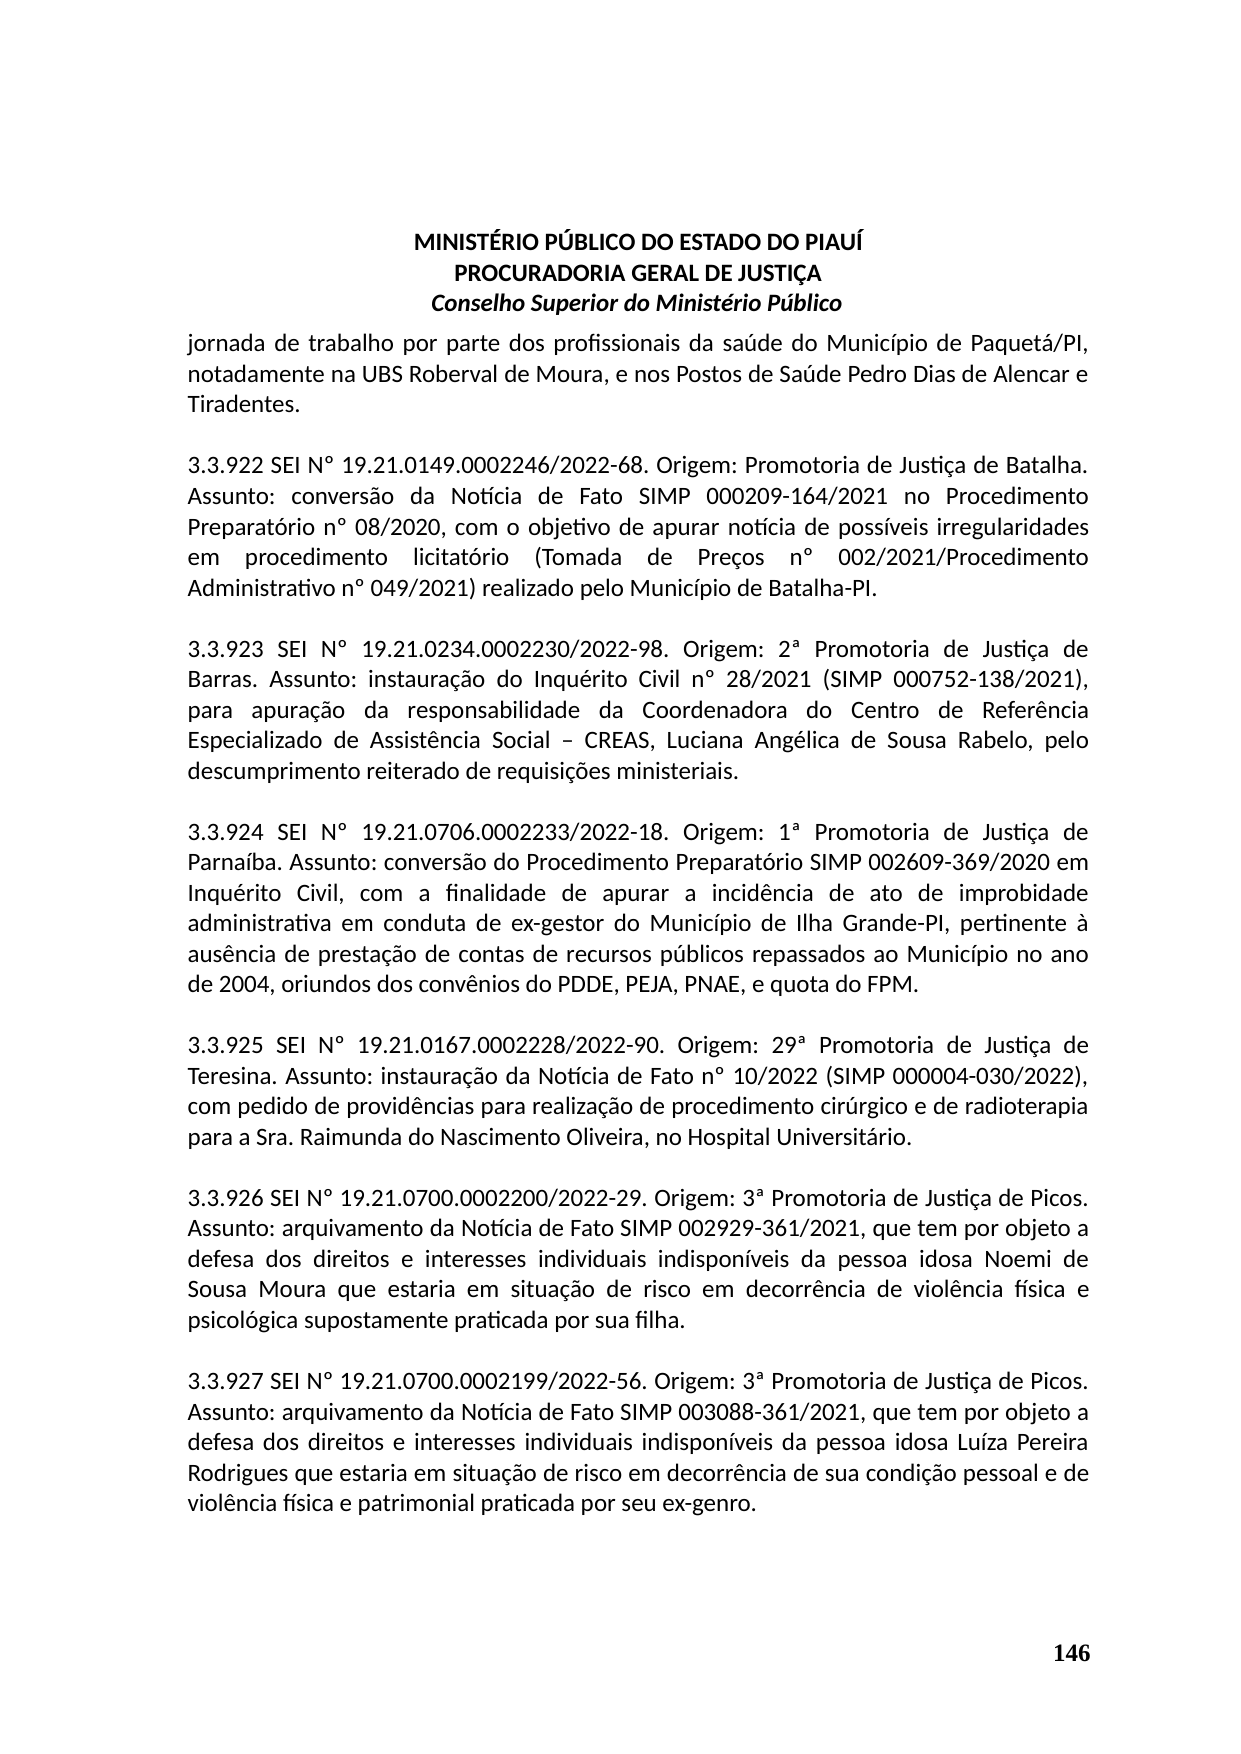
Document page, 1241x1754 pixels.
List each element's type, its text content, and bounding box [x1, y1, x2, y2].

text 3.3.924 SEI Nº 19.21.0706.0002233/2022-18. Origem: 1ª Promotoria de Justiça de Parnaíba. Assunto: conversão do Procedimento Preparatório SIMP 002609-369/2020 em Inquérito Civil, com a finalidade de apurar a incidência de ato de improbidade administrativa em conduta de ex-gestor do Município de Ilha Grande-PI, pertinente à ausência de prestação de contas de recursos públicos repassados ao Município no ano de 2004, oriundos dos convênios do PDDE, PEJA, PNAE, e quota do FPM. [187, 816, 1090, 999]
text 3.3.925 SEI Nº 19.21.0167.0002228/2022-90. Origem: 29ª Promotoria de Justiça de Teresina. Assunto: instauração da Notícia de Fato nº 10/2022 (SIMP 000004-030/2022), com pedido de providências para realização de procedimento cirúrgico e de radioterapia para a Sra. Raimunda do Nascimento Oliveira, no Hospital Universitário. [187, 1029, 1090, 1152]
text 3.3.923 SEI Nº 19.21.0234.0002230/2022-98. Origem: 2ª Promotoria de Justiça de Barras. Assunto: instauração do Inquérito Civil nº 28/2021 (SIMP 000752-138/2021), para apuração da responsabilidade da Coordenadora do Centro de Referência Especializado de Assistência Social – CREAS, Luciana Angélica de Sousa Rabelo, pelo descumprimento reiterado de requisições ministeriais. [187, 633, 1090, 785]
text 3.3.922 SEI Nº 19.21.0149.0002246/2022-68. Origem: Promotoria de Justiça de Batalha. Assunto: conversão da Notícia de Fato SIMP 000209-164/2021 no Procedimento Preparatório nº 08/2020, com o objetivo de apurar notícia de possíveis irregularidades em procedimento licitatório (Tomada de Preços nº 002/2021/Procedimento Administrativo nº 049/2021) realizado pelo Município de Batalha-PI. [187, 449, 1090, 602]
text 3.3.927 SEI Nº 19.21.0700.0002199/2022-56. Origem: 3ª Promotoria de Justiça de Picos. Assunto: arquivamento da Notícia de Fato SIMP 003088-361/2021, que tem por objeto a defesa dos direitos e interesses individuais indisponíveis da pessoa idosa Luíza Pereira Rodrigues que estaria em situação de risco em decorrência de sua condição pessoal e de violência física e patrimonial praticada por seu ex-genro. [187, 1365, 1090, 1518]
text jornada de trabalho por parte dos profissionais da saúde do Município de Paquetá/PI, notadamente na UBS Roberval de Moura, e nos Postos de Saúde Pedro Dias de Alencar e Tiradentes. [187, 327, 1090, 419]
text 3.3.926 SEI Nº 19.21.0700.0002200/2022-29. Origem: 3ª Promotoria de Justiça de Picos. Assunto: arquivamento da Notícia de Fato SIMP 002929-361/2021, que tem por objeto a defesa dos direitos e interesses individuais indisponíveis da pessoa idosa Noemi de Sousa Moura que estaria em situação de risco em decorrência de violência física e psicológica supostamente praticada por sua filha. [187, 1182, 1090, 1335]
